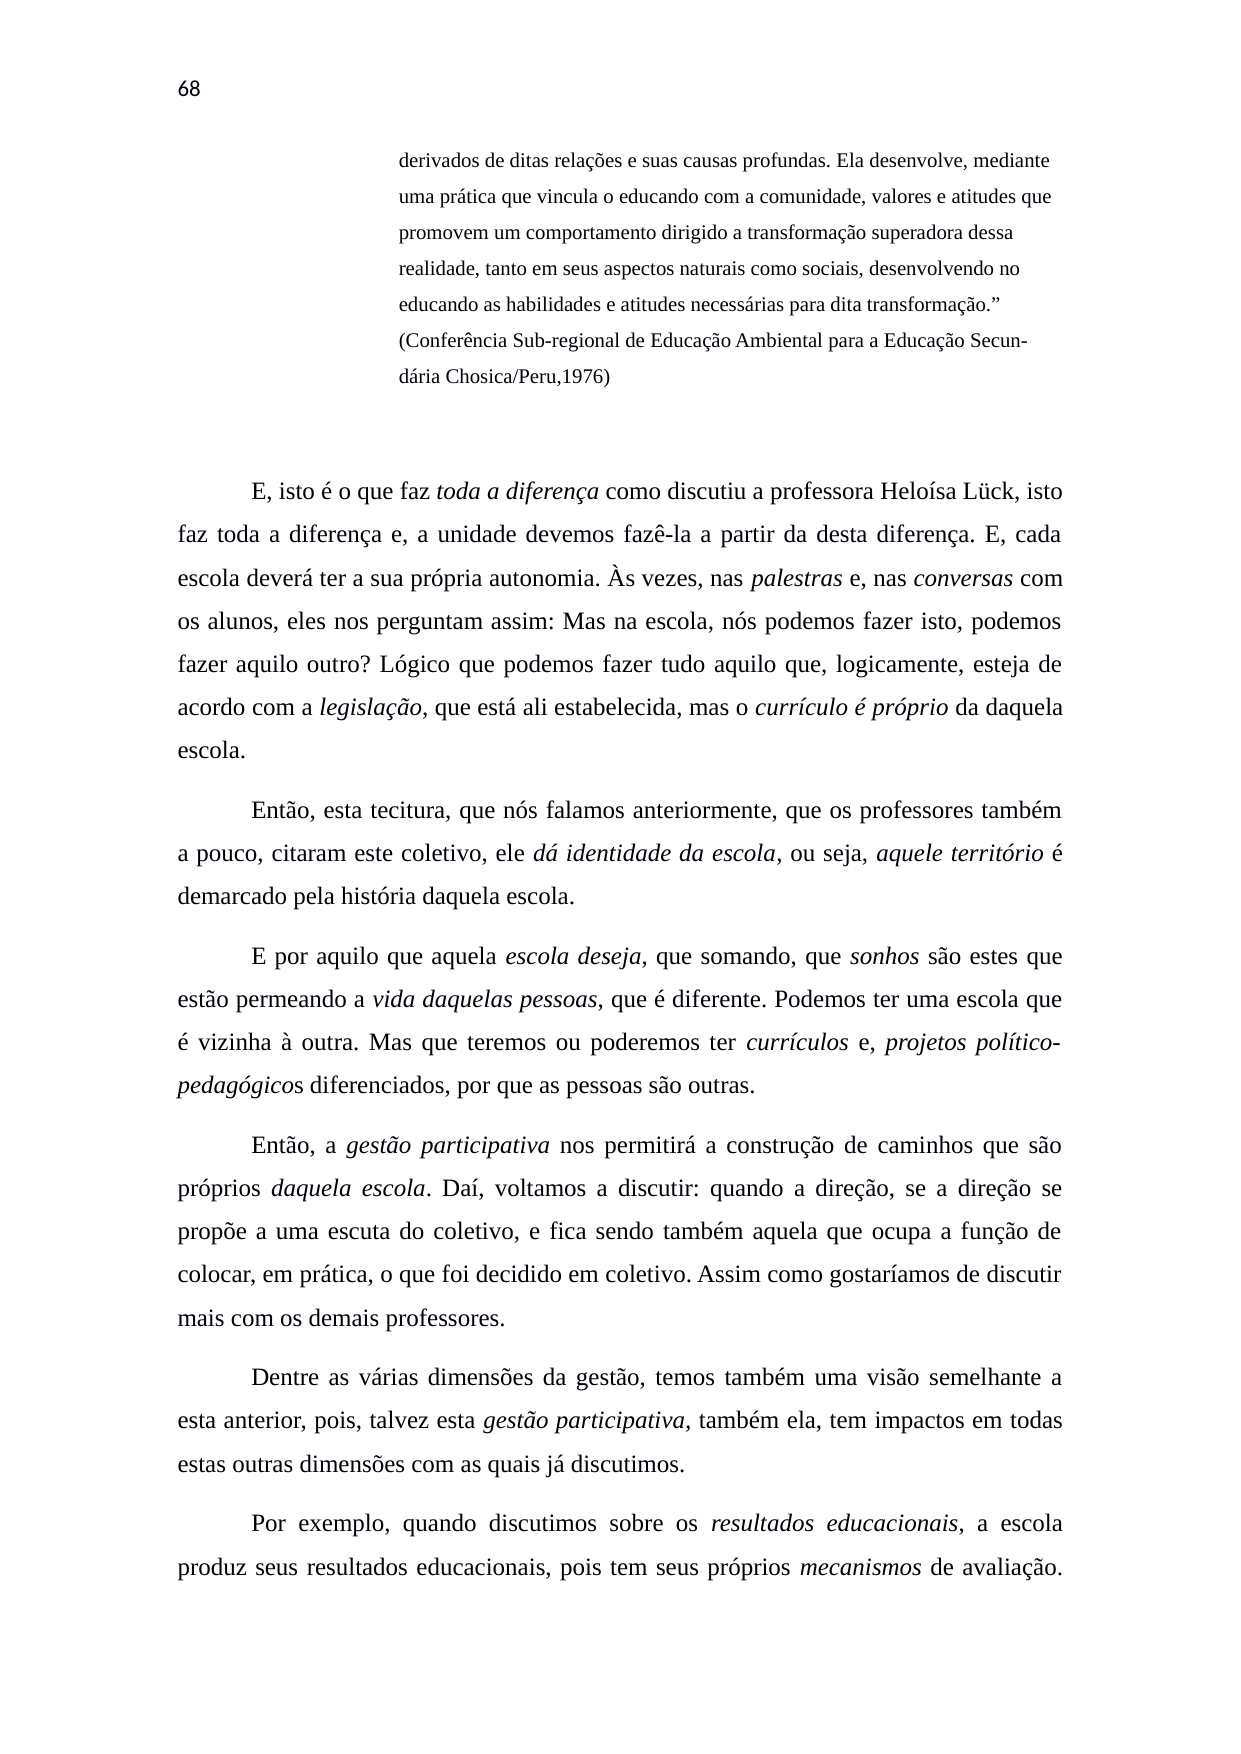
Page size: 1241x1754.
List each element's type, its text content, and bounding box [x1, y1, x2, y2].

text Por exemplo, quando discutimos sobre os resultados educacionais, a escola produz seus resultados educacionais, pois tem seus próprios mecanismos de avaliação. [177, 1508, 1063, 1580]
text Então, esta tecitura, que nós falamos anteriormente, que os professores também a pouco, citaram este coletivo, ele dá identidade da escola, ou seja, aquele território é demarcado pela história daquela escola. [177, 795, 1063, 910]
text Então, a gestão participativa nos permitirá a construção de caminhos que são próprios daquela escola. Daí, voltamos a discutir: quando a direção, se a direção se propõe a uma escuta do coletivo, e fica sendo também aquela que ocupa a função de colocar, em prática, o que foi decidido em coletivo. Assim como gostaríamos de discutir mais com os demais professores. [177, 1130, 1063, 1331]
text E por aquilo que aquela escola deseja, que somando, que sonhos são estes que estão permeando a vida daquelas pessoas, que é diferente. Podemos ter uma escola que é vizinha à outra. Mas que teremos ou poderemos ter currículos e, projetos político-pedagógicos diferenciados, por que as pessoas são outras. [177, 941, 1063, 1099]
text derivados de ditas relações e suas causas profundas. Ela desenvolve, mediante uma prática que vincula o educando com a comunidade, valores e atitudes que promovem um comportamento dirigido a transformação superadora dessa realidade, tanto em seus aspectos naturais como sociais, desenvolvendo no educando as habilidades e atitudes necessárias para dita transformação.” (Conferência Sub-regional de Educação Ambiental para a Educação Secun- dária Chosica/Peru,1976) [177, 148, 1063, 388]
text E, isto é o que faz toda a diferença como discutiu a professora Heloísa Lück, isto faz toda a diferença e, a unidade devemos fazê-la a partir da desta diferença. E, cada escola deverá ter a sua própria autonomia. Às vezes, nas palestras e, nas conversas com os alunos, eles nos perguntam assim: Mas na escola, nós podemos fazer isto, podemos fazer aquilo outro? Lógico que podemos fazer tudo aquilo que, logicamente, esteja de acordo com a legislação, que está ali estabelecida, mas o currículo é próprio da daquela escola. [177, 476, 1063, 764]
text Dentre as várias dimensões da gestão, temos também uma visão semelhante a esta anterior, pois, talvez esta gestão participativa, também ela, tem impactos em todas estas outras dimensões com as quais já discutimos. [177, 1362, 1063, 1477]
